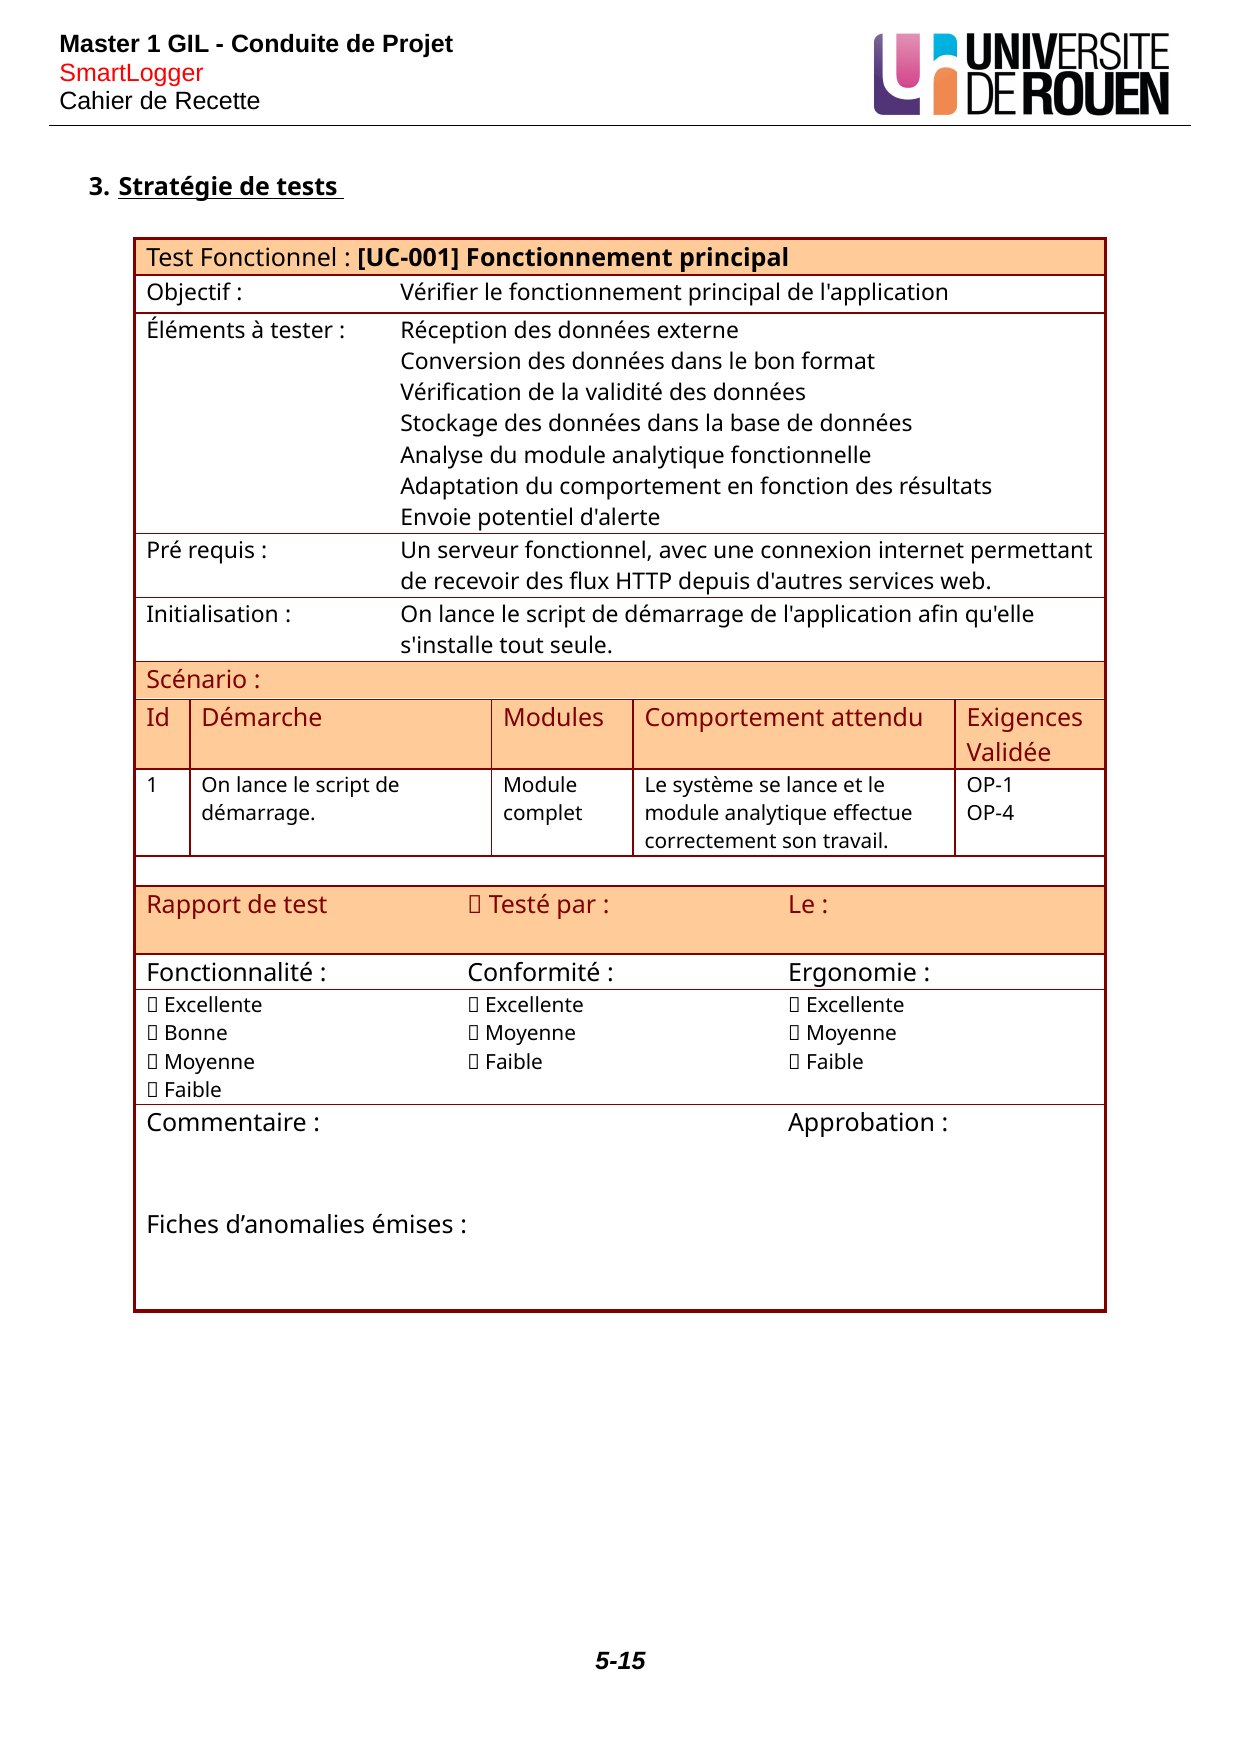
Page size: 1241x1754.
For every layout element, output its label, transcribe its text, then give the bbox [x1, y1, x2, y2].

table_cell Modules [492, 700, 632, 768]
table_cell  Excellente  Moyenne  Faible [777, 990, 1104, 1104]
table_cell Id [136, 700, 189, 768]
table_cell Objectif : [136, 276, 389, 312]
table_cell Scénario : [136, 662, 1104, 698]
table_cell Approbation : [777, 1105, 1104, 1309]
table_cell Fonctionnalité : [136, 955, 456, 988]
table_cell Vérifier le fonctionnement principal de l'application [389, 276, 1104, 312]
table_cell On lance le script de démarrage. [191, 770, 491, 855]
table_cell Rapport de test [136, 887, 456, 953]
table_cell Réception des données externe Conversion des données dans le bon format Vérification de la validité des données Stockage des données dans la base de données Analyse du module analytique fonctionnelle Adaptation du comportement en fonction des résultats Envoie potentiel d'alerte [389, 314, 1104, 532]
table_cell Démarche [191, 700, 491, 768]
table_cell  Testé par : [456, 887, 777, 953]
table_cell OP-1 OP-4 [956, 770, 1104, 855]
table_cell Exigences Validée [956, 700, 1104, 768]
subtitle Stratégie de tests [89, 169, 1181, 203]
table_cell Commentaire : Fiches d’anomalies émises : [136, 1105, 777, 1309]
table_cell On lance le script de démarrage de l'application afin qu'elle s'installe tout seule. [389, 598, 1104, 661]
table_cell Ergonomie : [777, 955, 1104, 988]
table_cell Initialisation : [136, 598, 389, 661]
table_cell Un serveur fonctionnel, avec une connexion internet permettant de recevoir des flux HTTP depuis d'autres services web. [389, 534, 1104, 596]
picture [872, 32, 1170, 118]
table_cell Le : [777, 887, 1104, 953]
table_cell  Excellente  Moyenne  Faible [456, 990, 777, 1104]
table_cell Pré requis : [136, 534, 389, 596]
table_cell Conformité : [456, 955, 777, 988]
table_cell [136, 857, 1104, 885]
table_cell 1 [136, 770, 189, 855]
table_cell Comportement attendu [634, 700, 954, 768]
table_cell Éléments à tester : [136, 314, 389, 532]
table_cell Module complet [492, 770, 632, 855]
table_header Test Fonctionnel : [UC-001] Fonctionnement principal [136, 240, 1104, 274]
table_cell Le système se lance et le module analytique effectue correctement son travail. [634, 770, 954, 855]
table_cell  Excellente  Bonne  Moyenne  Faible [136, 990, 456, 1104]
